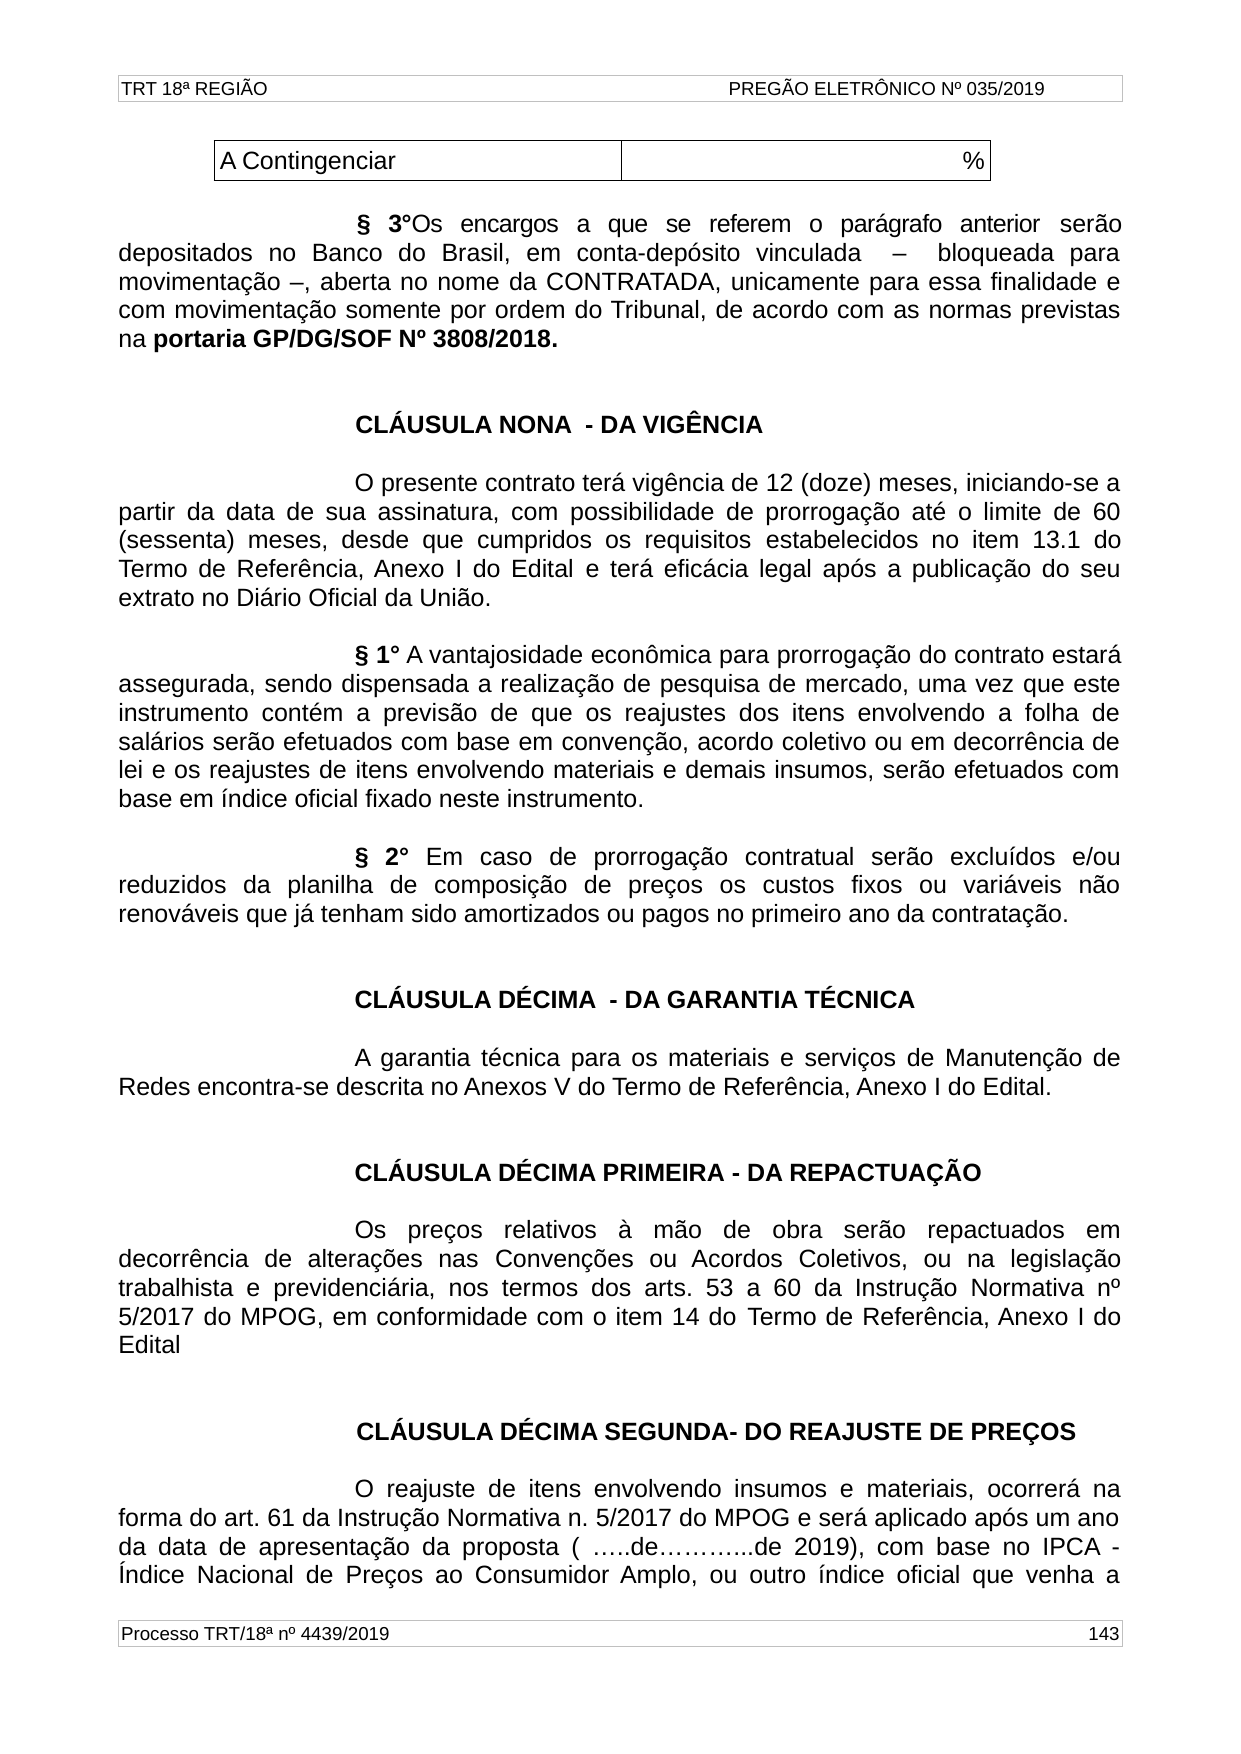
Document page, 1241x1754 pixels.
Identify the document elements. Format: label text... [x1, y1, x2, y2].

text CLÁUSULA DÉCIMA PRIMEIRA - DA REPACTUAÇÃO [354, 1158, 1122, 1187]
text O presente contrato terá vigência de 12 (doze) meses, iniciando-se a partir da data de sua assinatura, com possibilidade de prorrogação até o limite de 60 (sessenta) meses, desde que cumpridos os requisitos estabelecidos no item 13.1 do Termo de Referência, Anexo I do Edital e terá eficácia legal após a publicação do seu extrato no Diário Oficial da União. [118, 468, 1122, 612]
text § 3°Os encargos a que se referem o parágrafo anterior serão depositados no Banco do Brasil, em conta-depósito vinculada – bloqueada para movimentação –, aberta no nome da CONTRATADA, unicamente para essa finalidade e com movimentação somente por ordem do Tribunal, de acordo com as normas previstas na portaria GP/DG/SOF Nº 3808/2018. [118, 209, 1122, 353]
text CLÁUSULA DÉCIMA - DA GARANTIA TÉCNICA [354, 985, 1122, 1014]
text A garantia técnica para os materiais e serviços de Manutenção de Redes encontra-se descrita no Anexos V do Termo de Referência, Anexo I do Edital. [118, 1043, 1122, 1100]
text CLÁUSULA NONA - DA VIGÊNCIA [118, 410, 1122, 439]
table_cell A Contingenciar [215, 141, 621, 180]
text CLÁUSULA DÉCIMA SEGUNDA- DO REAJUSTE DE PREÇOS [118, 1417, 1122, 1445]
text O reajuste de itens envolvendo insumos e materiais, ocorrerá na forma do art. 61 da Instrução Normativa n. 5/2017 do MPOG e será aplicado após um ano da data de apresentação da proposta ( …..de………...de 2019), com base no IPCA - Índice Nacional de Preços ao Consumidor Amplo, ou outro índice oficial que venha a [118, 1474, 1122, 1589]
text Os preços relativos à mão de obra serão repactuados em decorrência de alterações nas Convenções ou Acordos Coletivos, ou na legislação trabalhista e previdenciária, nos termos dos arts. 53 a 60 da Instrução Normativa nº 5/2017 do MPOG, em conformidade com o item 14 do Termo de Referência, Anexo I do Edital [118, 1215, 1122, 1359]
text § 1° A vantajosidade econômica para prorrogação do contrato estará assegurada, sendo dispensada a realização de pesquisa de mercado, uma vez que este instrumento contém a previsão de que os reajustes dos itens envolvendo a folha de salários serão efetuados com base em convenção, acordo coletivo ou em decorrência de lei e os reajustes de itens envolvendo materiais e demais insumos, serão efetuados com base em índice oficial fixado neste instrumento. [118, 640, 1122, 813]
text § 2° Em caso de prorrogação contratual serão excluídos e/ou reduzidos da planilha de composição de preços os custos fixos ou variáveis não renováveis que já tenham sido amortizados ou pagos no primeiro ano da contratação. [118, 842, 1122, 928]
table_cell % [622, 141, 990, 180]
